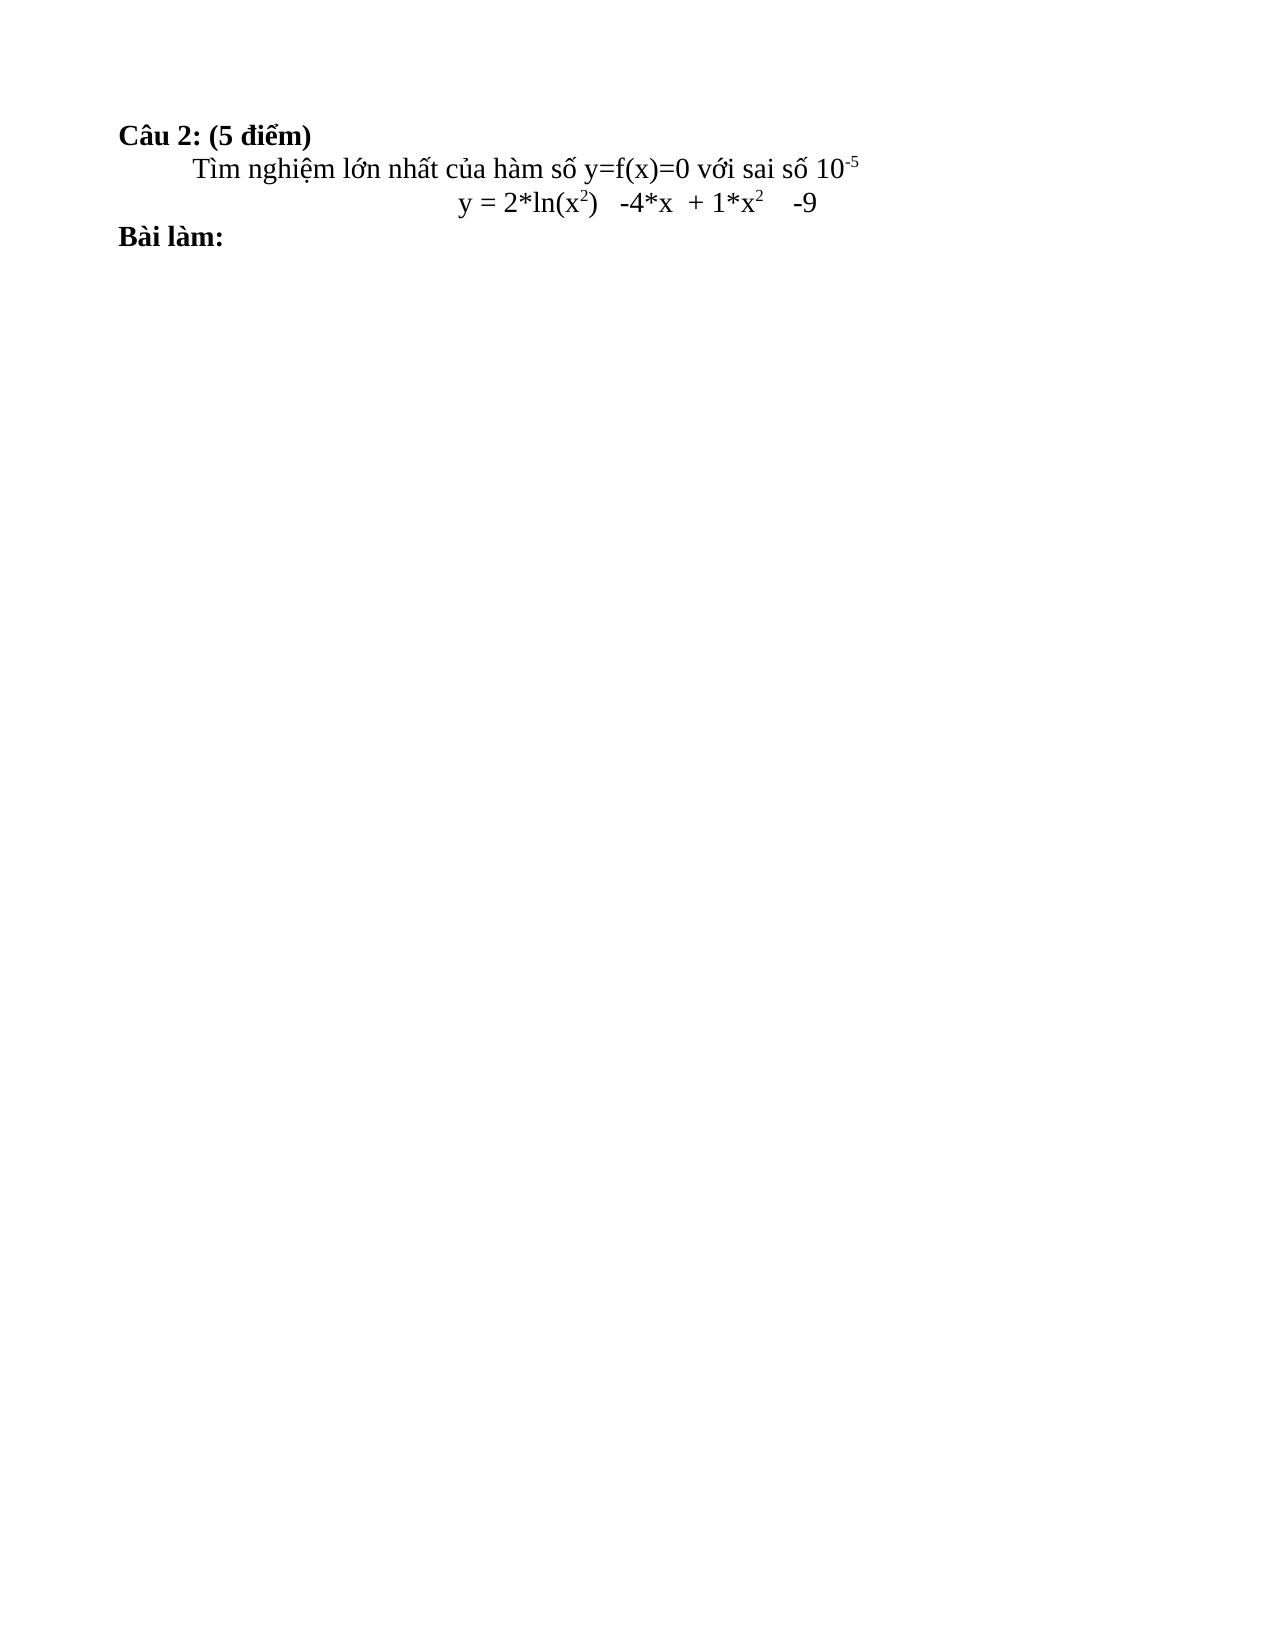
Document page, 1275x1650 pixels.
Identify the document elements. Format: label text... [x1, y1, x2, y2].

text Câu 2: (5 điểm) [118, 118, 1157, 152]
text Tìm nghiệm lớn nhất của hàm số y=f(x)=0 với sai số 10-5 [118, 152, 1157, 185]
text Bài làm: [118, 219, 1157, 252]
text y = 2*ln(x2) -4*x + 1*x2 -9 [118, 185, 1157, 219]
